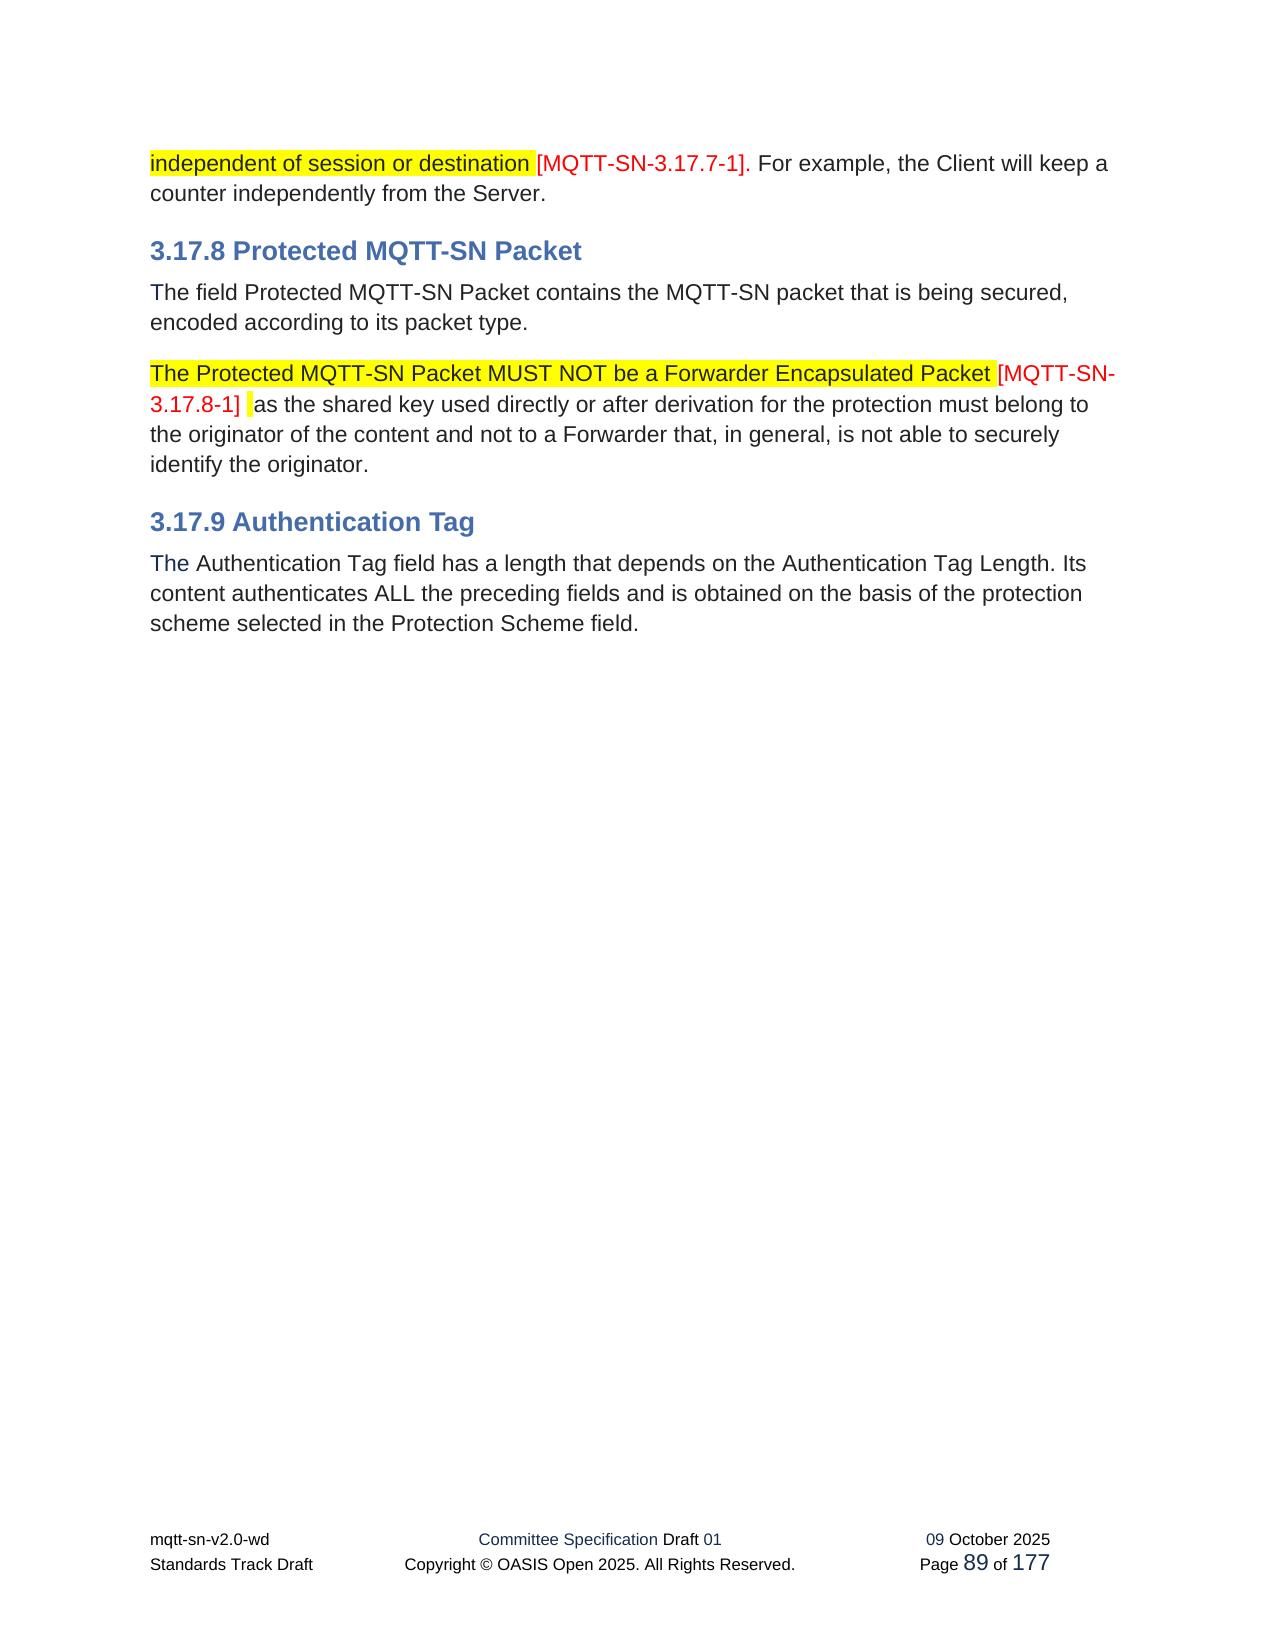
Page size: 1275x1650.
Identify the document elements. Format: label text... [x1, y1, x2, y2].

text The field Protected MQTT-SN Packet contains the MQTT-SN packet that is being secured, encoded according to its packet type. [150, 279, 1124, 336]
text The Authentication Tag field has a length that depends on the Authentication Tag Length. Its content authenticates ALL the preceding fields and is obtained on the basis of the protection scheme selected in the Protection Scheme field. [150, 550, 1124, 637]
text independent of session or destination [MQTT-SN-3.17.7-1]. For example, the Client will keep a counter independently from the Server. [150, 150, 1124, 207]
text The Protected MQTT-SN Packet MUST NOT be a Forwarder Encapsulated Packet [MQTT-SN-3.17.8-1] as the shared key used directly or after derivation for the protection must belong to the originator of the content and not to a Forwarder that, in general, is not able to securely identify the originator. [150, 360, 1124, 477]
subtitle 3.17.9 Authentication Tag [150, 506, 1124, 537]
subtitle 3.17.8 Protected MQTT-SN Packet [150, 235, 1124, 267]
